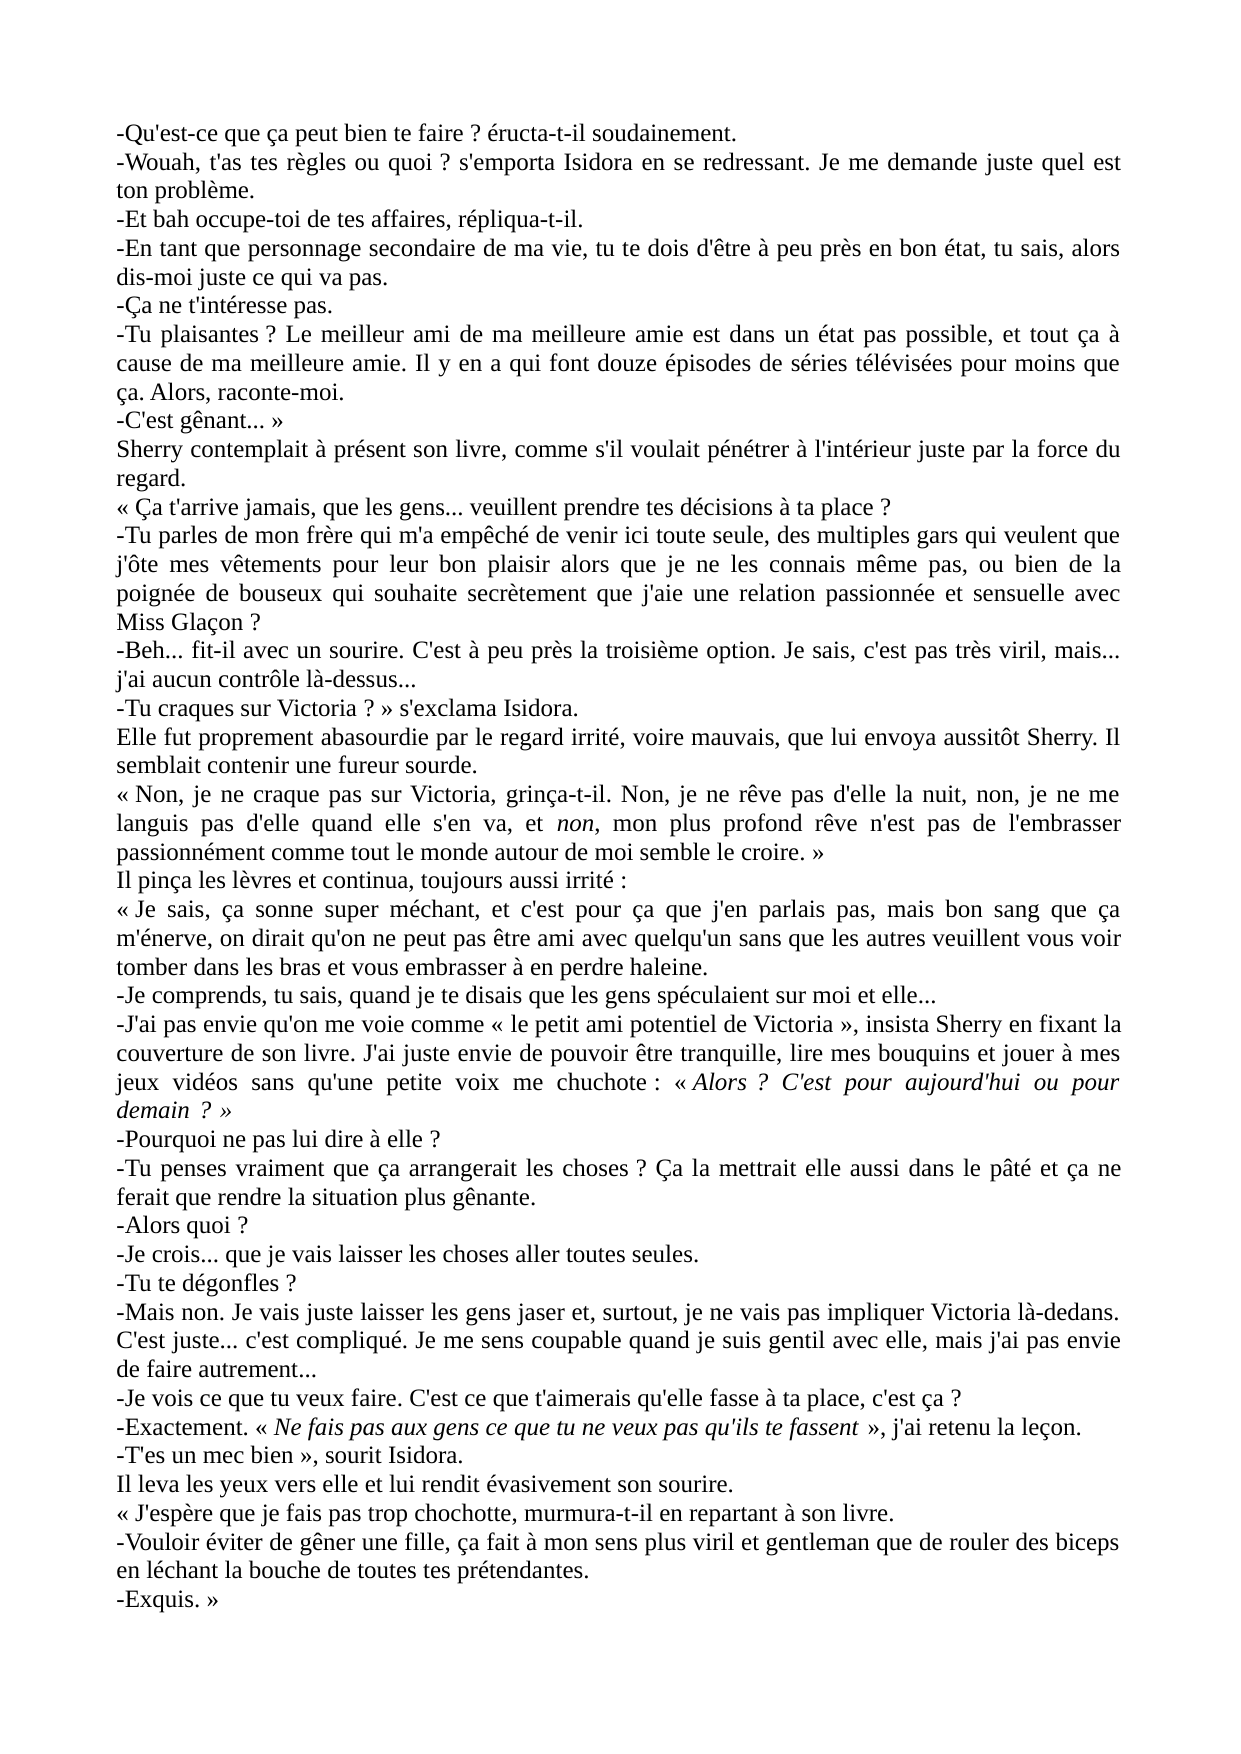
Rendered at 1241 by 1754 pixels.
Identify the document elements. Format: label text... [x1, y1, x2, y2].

text -Je comprends, tu sais, quand je te disais que les gens spéculaient sur moi et elle... [116, 981, 1122, 1009]
text -Wouah, t'as tes règles ou quoi ? s'emporta Isidora en se redressant. Je me demande juste quel est ton problème. [116, 147, 1122, 204]
text -Exactement. « Ne fais pas aux gens ce que tu ne veux pas qu'ils te fassent », j'ai retenu la leçon. [116, 1412, 1122, 1441]
text « Non, je ne craque pas sur Victoria, grinça-t-il. Non, je ne rêve pas d'elle la nuit, non, je ne me languis pas d'elle quand elle s'en va, et non, mon plus profond rêve n'est pas de l'embrasser passionnément comme tout le monde autour de moi semble le croire. » [116, 779, 1122, 866]
text -Qu'est-ce que ça peut bien te faire ? éructa-t-il soudainement. [116, 118, 1122, 147]
text -Alors quoi ? [116, 1211, 1122, 1239]
text -Ça ne t'intéresse pas. [116, 291, 1122, 319]
text Sherry contemplait à présent son livre, comme s'il voulait pénétrer à l'intérieur juste par la force du regard. [116, 434, 1122, 492]
text -T'es un mec bien », sourit Isidora. [116, 1441, 1122, 1469]
text -En tant que personnage secondaire de ma vie, tu te dois d'être à peu près en bon état, tu sais, alors dis-moi juste ce qui va pas. [116, 233, 1122, 291]
text -Beh... fit-il avec un sourire. C'est à peu près la troisième option. Je sais, c'est pas très viril, mais... j'ai aucun contrôle là-dessus... [116, 636, 1122, 693]
text -C'est gênant... » [116, 406, 1122, 434]
text Il pinça les lèvres et continua, toujours aussi irrité : [116, 866, 1122, 894]
text « J'espère que je fais pas trop chochotte, murmura-t-il en repartant à son livre. [116, 1498, 1122, 1527]
text -Je vois ce que tu veux faire. C'est ce que t'aimerais qu'elle fasse à ta place, c'est ça ? [116, 1383, 1122, 1412]
text -Tu craques sur Victoria ? » s'exclama Isidora. [116, 693, 1122, 722]
text -Tu te dégonfles ? [116, 1268, 1122, 1297]
text -Exquis. » [116, 1584, 1122, 1613]
text Il leva les yeux vers elle et lui rendit évasivement son sourire. [116, 1469, 1122, 1498]
text -J'ai pas envie qu'on me voie comme « le petit ami potentiel de Victoria », insista Sherry en fixant la couverture de son livre. J'ai juste envie de pouvoir être tranquille, lire mes bouquins et jouer à mes jeux vidéos sans qu'une petite voix me chuchote : « Alors ? C'est pour aujourd'hui ou pour demain ? » [116, 1009, 1122, 1124]
text Elle fut proprement abasourdie par le regard irrité, voire mauvais, que lui envoya aussitôt Sherry. Il semblait contenir une fureur sourde. [116, 722, 1122, 779]
text -Tu penses vraiment que ça arrangerait les choses ? Ça la mettrait elle aussi dans le pâté et ça ne ferait que rendre la situation plus gênante. [116, 1153, 1122, 1211]
text -Tu plaisantes ? Le meilleur ami de ma meilleure amie est dans un état pas possible, et tout ça à cause de ma meilleure amie. Il y en a qui font douze épisodes de séries télévisées pour moins que ça. Alors, raconte-moi. [116, 319, 1122, 406]
text -Pourquoi ne pas lui dire à elle ? [116, 1124, 1122, 1153]
text -Mais non. Je vais juste laisser les gens jaser et, surtout, je ne vais pas impliquer Victoria là-dedans. C'est juste... c'est compliqué. Je me sens coupable quand je suis gentil avec elle, mais j'ai pas envie de faire autrement... [116, 1297, 1122, 1383]
text -Tu parles de mon frère qui m'a empêché de venir ici toute seule, des multiples gars qui veulent que j'ôte mes vêtements pour leur bon plaisir alors que je ne les connais même pas, ou bien de la poignée de bouseux qui souhaite secrètement que j'aie une relation passionnée et sensuelle avec Miss Glaçon ? [116, 521, 1122, 636]
text « Je sais, ça sonne super méchant, et c'est pour ça que j'en parlais pas, mais bon sang que ça m'énerve, on dirait qu'on ne peut pas être ami avec quelqu'un sans que les autres veuillent vous voir tomber dans les bras et vous embrasser à en perdre haleine. [116, 894, 1122, 981]
text -Vouloir éviter de gêner une fille, ça fait à mon sens plus viril et gentleman que de rouler des biceps en léchant la bouche de toutes tes prétendantes. [116, 1527, 1122, 1584]
text « Ça t'arrive jamais, que les gens... veuillent prendre tes décisions à ta place ? [116, 492, 1122, 521]
text -Je crois... que je vais laisser les choses aller toutes seules. [116, 1239, 1122, 1268]
text -Et bah occupe-toi de tes affaires, répliqua-t-il. [116, 204, 1122, 233]
